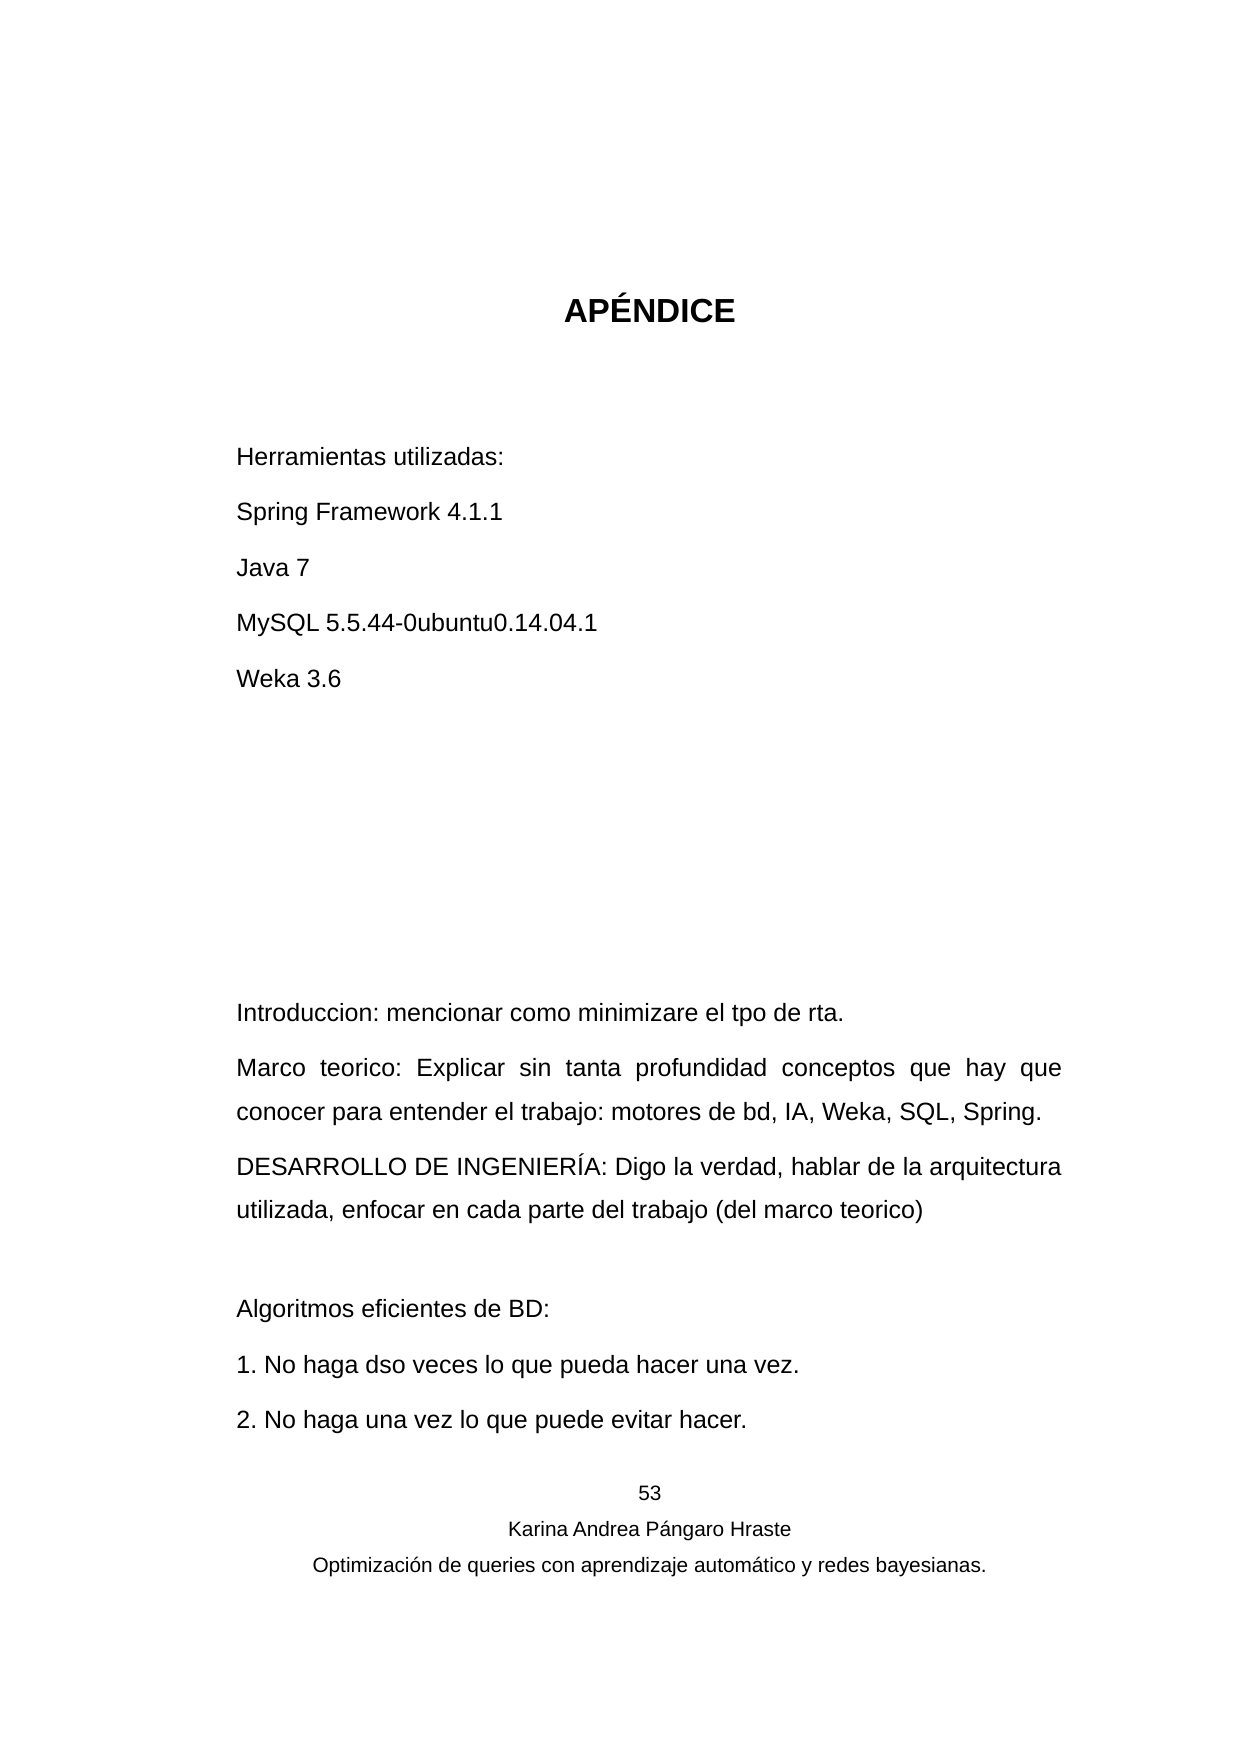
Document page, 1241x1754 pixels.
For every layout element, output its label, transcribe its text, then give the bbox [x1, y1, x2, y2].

text Introduccion: mencionar como minimizare el tpo de rta. [236, 998, 1063, 1026]
text Marco teorico: Explicar sin tanta profundidad conceptos que hay que conocer para entender el trabajo: motores de bd, IA, Weka, SQL, Spring. [236, 1053, 1063, 1125]
text Weka 3.6 [236, 664, 1063, 693]
text 1. No haga dso veces lo que pueda hacer una vez. [236, 1349, 1063, 1378]
text MySQL 5.5.44-0ubuntu0.14.04.1 [236, 608, 1063, 637]
text 2. No haga una vez lo que puede evitar hacer. [236, 1405, 1063, 1434]
text Spring Framework 4.1.1 [236, 497, 1063, 526]
text Herramientas utilizadas: [236, 441, 1063, 470]
text Algoritmos eficientes de BD: [236, 1294, 1063, 1323]
text DESARROLLO DE INGENIERÍA: Digo la verdad, hablar de la arquitectura utilizada, enfocar en cada parte del trabajo (del marco teorico) [236, 1152, 1063, 1224]
text Java 7 [236, 553, 1063, 581]
subtitle APÉNDICE [236, 291, 1063, 329]
